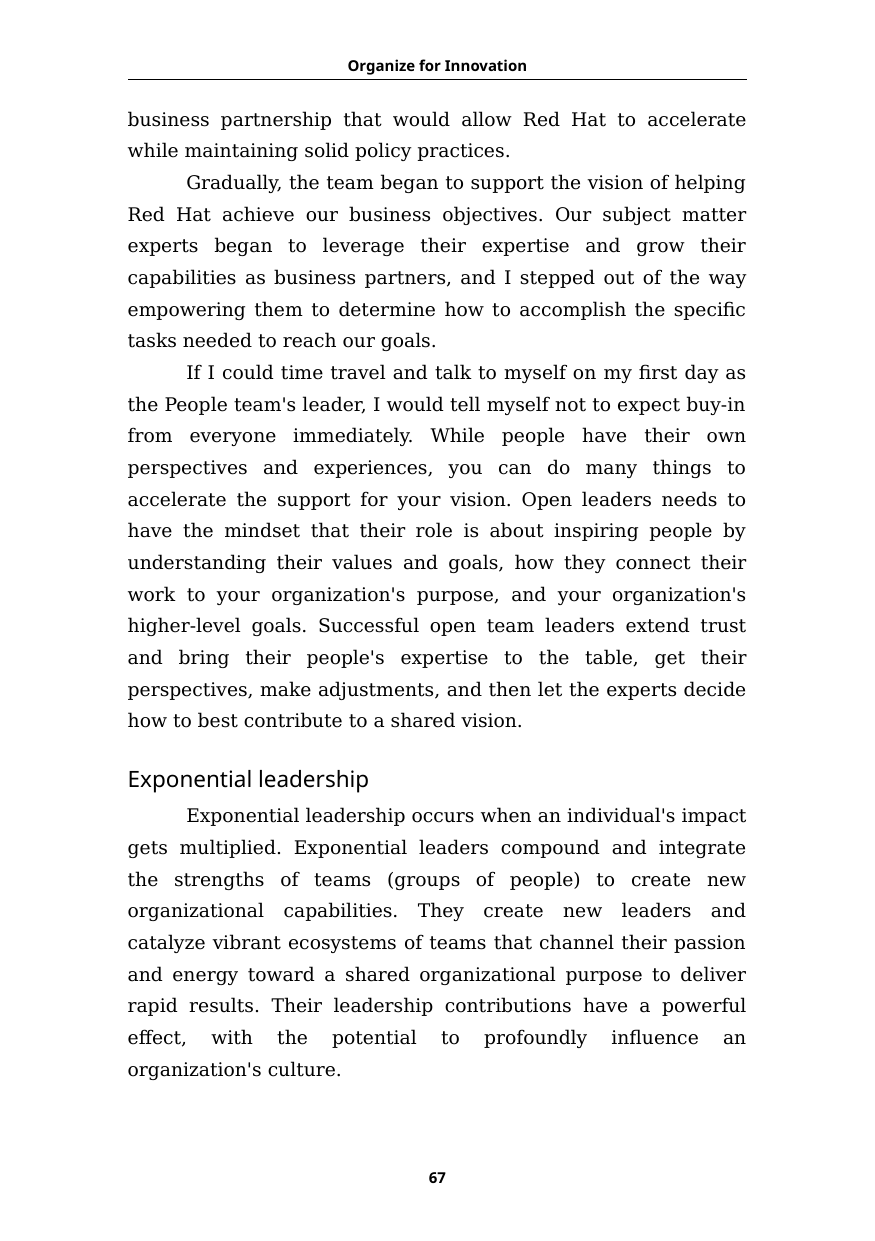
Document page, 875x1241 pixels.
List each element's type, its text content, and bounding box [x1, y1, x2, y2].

text business partnership that would allow Red Hat to accelerate while maintaining solid policy practices. [127, 109, 747, 162]
text Gradually, the team began to support the vision of helping Red Hat achieve our business objectives. Our subject matter experts began to leverage their expertise and grow their capabilities as business partners, and I stepped out of the way empowering them to determine how to accomplish the specific tasks needed to reach our goals. [127, 172, 747, 352]
text If I could time travel and talk to myself on my first day as the People team's leader, I would tell myself not to expect buy-in from everyone immediately. While people have their own perspectives and experiences, you can do many things to accelerate the support for your vision. Open leaders needs to have the mindset that their role is about inspiring people by understanding their values and goals, how they connect their work to your organization's purpose, and your organization's higher-level goals. Successful open team leaders extend trust and bring their people's expertise to the table, get their perspectives, make adjustments, and then let the experts decide how to best contribute to a shared vision. [127, 362, 747, 732]
text Exponential leadership occurs when an individual's impact gets multiplied. Exponential leaders compound and integrate the strengths of teams (groups of people) to create new organizational capabilities. They create new leaders and catalyze vibrant ecosystems of teams that channel their passion and energy toward a shared organizational purpose to deliver rapid results. Their leadership contributions have a powerful effect, with the potential to profoundly influence an organization's culture. [127, 806, 747, 1081]
subtitle Exponential leadership [127, 767, 747, 793]
